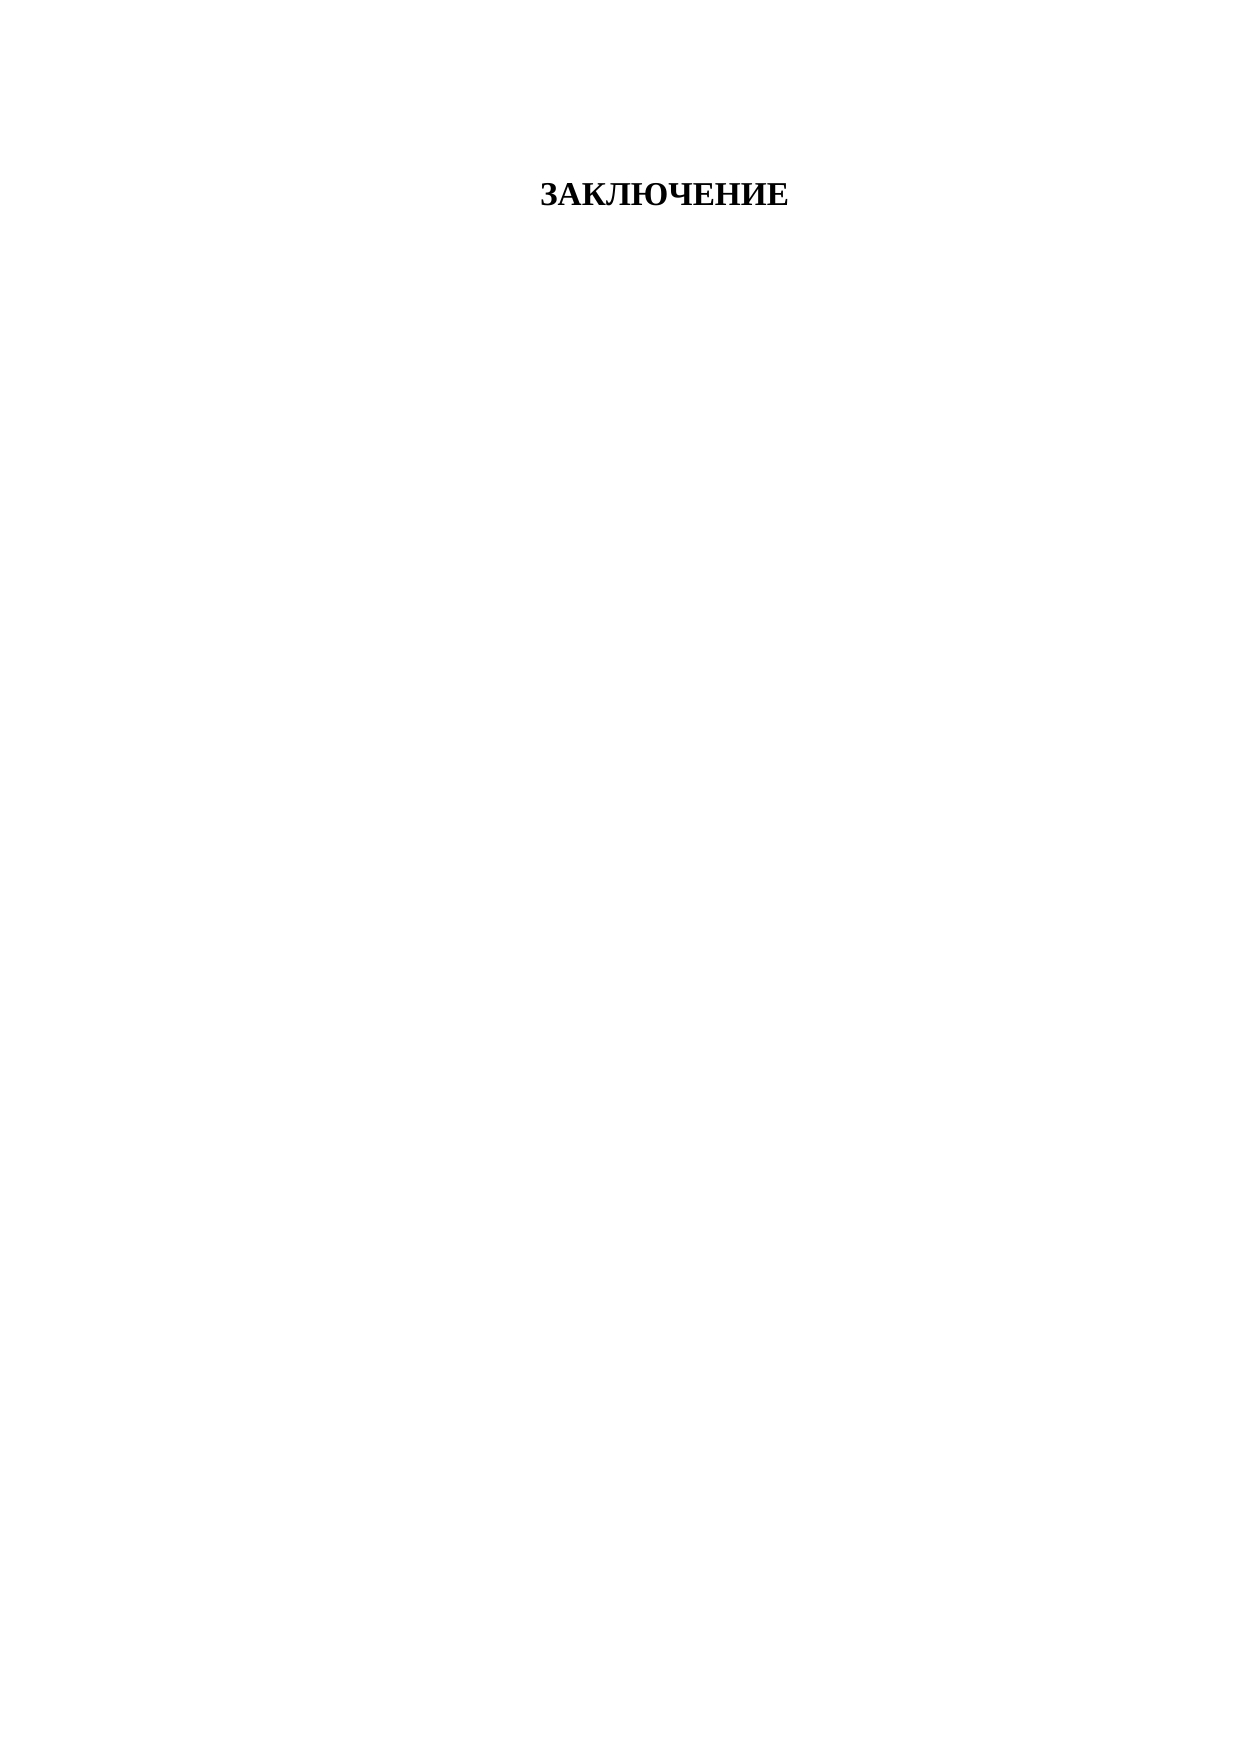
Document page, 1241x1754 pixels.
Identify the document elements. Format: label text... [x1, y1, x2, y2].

subtitle ЗАКЛЮЧЕНИЕ [177, 174, 1152, 213]
